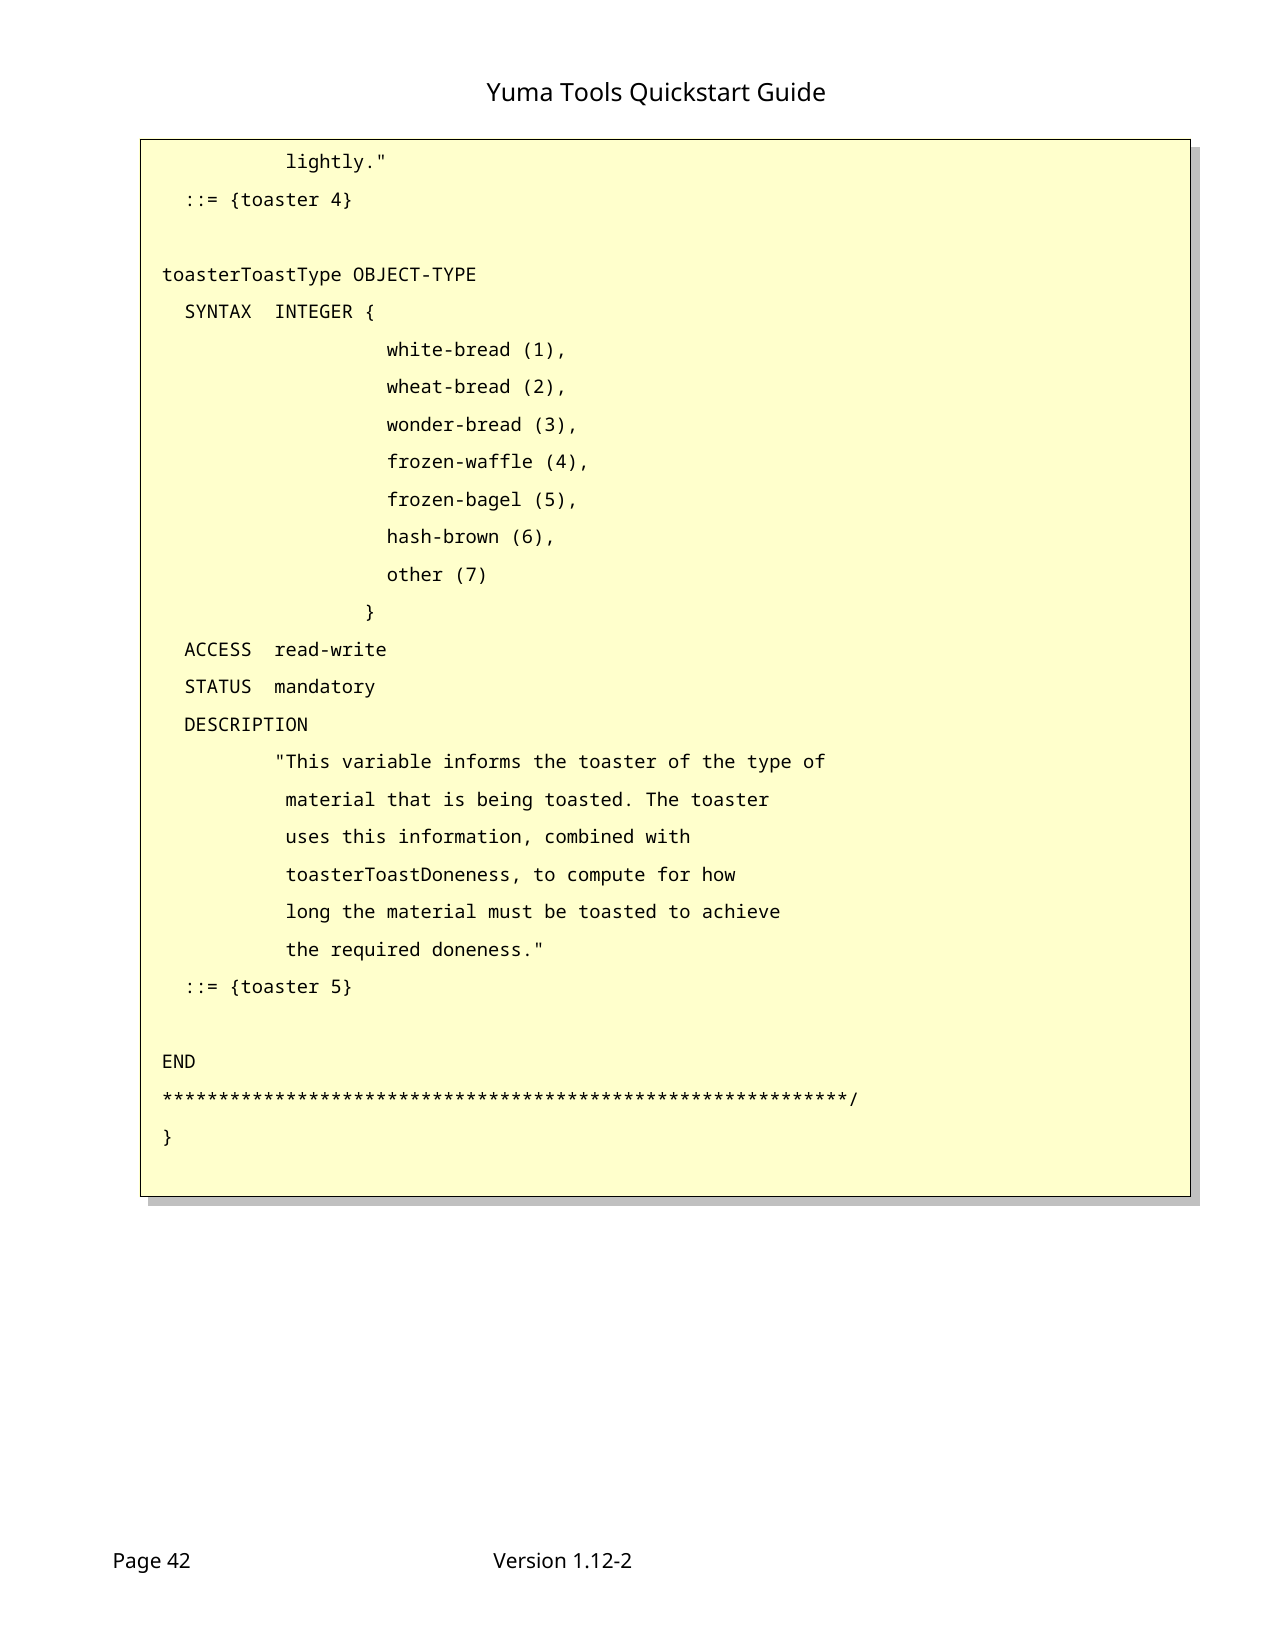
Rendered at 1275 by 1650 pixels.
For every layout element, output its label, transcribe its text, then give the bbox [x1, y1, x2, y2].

text ::= {toaster 4} [141, 176, 1190, 212]
text white-bread (1), [141, 326, 1190, 362]
text SYNTAX INTEGER { [141, 288, 1190, 324]
text frozen-bagel (5), [141, 476, 1190, 512]
text STATUS mandatory [141, 663, 1190, 699]
text DESCRIPTION [141, 701, 1190, 737]
text long the material must be toasted to achieve [141, 888, 1190, 924]
text "This variable informs the toaster of the type of [141, 738, 1190, 774]
text } [141, 588, 1190, 624]
text lightly." [141, 140, 1190, 174]
text wheat-bread (2), [141, 363, 1190, 399]
text *************************************************************/ [141, 1076, 1190, 1112]
text hash-brown (6), [141, 513, 1190, 549]
text frozen-waffle (4), [141, 438, 1190, 474]
text wonder-bread (3), [141, 401, 1190, 437]
text uses this information, combined with [141, 813, 1190, 849]
text END [141, 1038, 1190, 1074]
text toasterToastDoneness, to compute for how [141, 851, 1190, 887]
text material that is being toasted. The toaster [141, 776, 1190, 812]
text ::= {toaster 5} [141, 963, 1190, 999]
text other (7) [141, 551, 1190, 587]
text ACCESS read-write [141, 626, 1190, 662]
text } [141, 1113, 1190, 1149]
text the required doneness." [141, 926, 1190, 962]
text toasterToastType OBJECT-TYPE [141, 251, 1190, 287]
